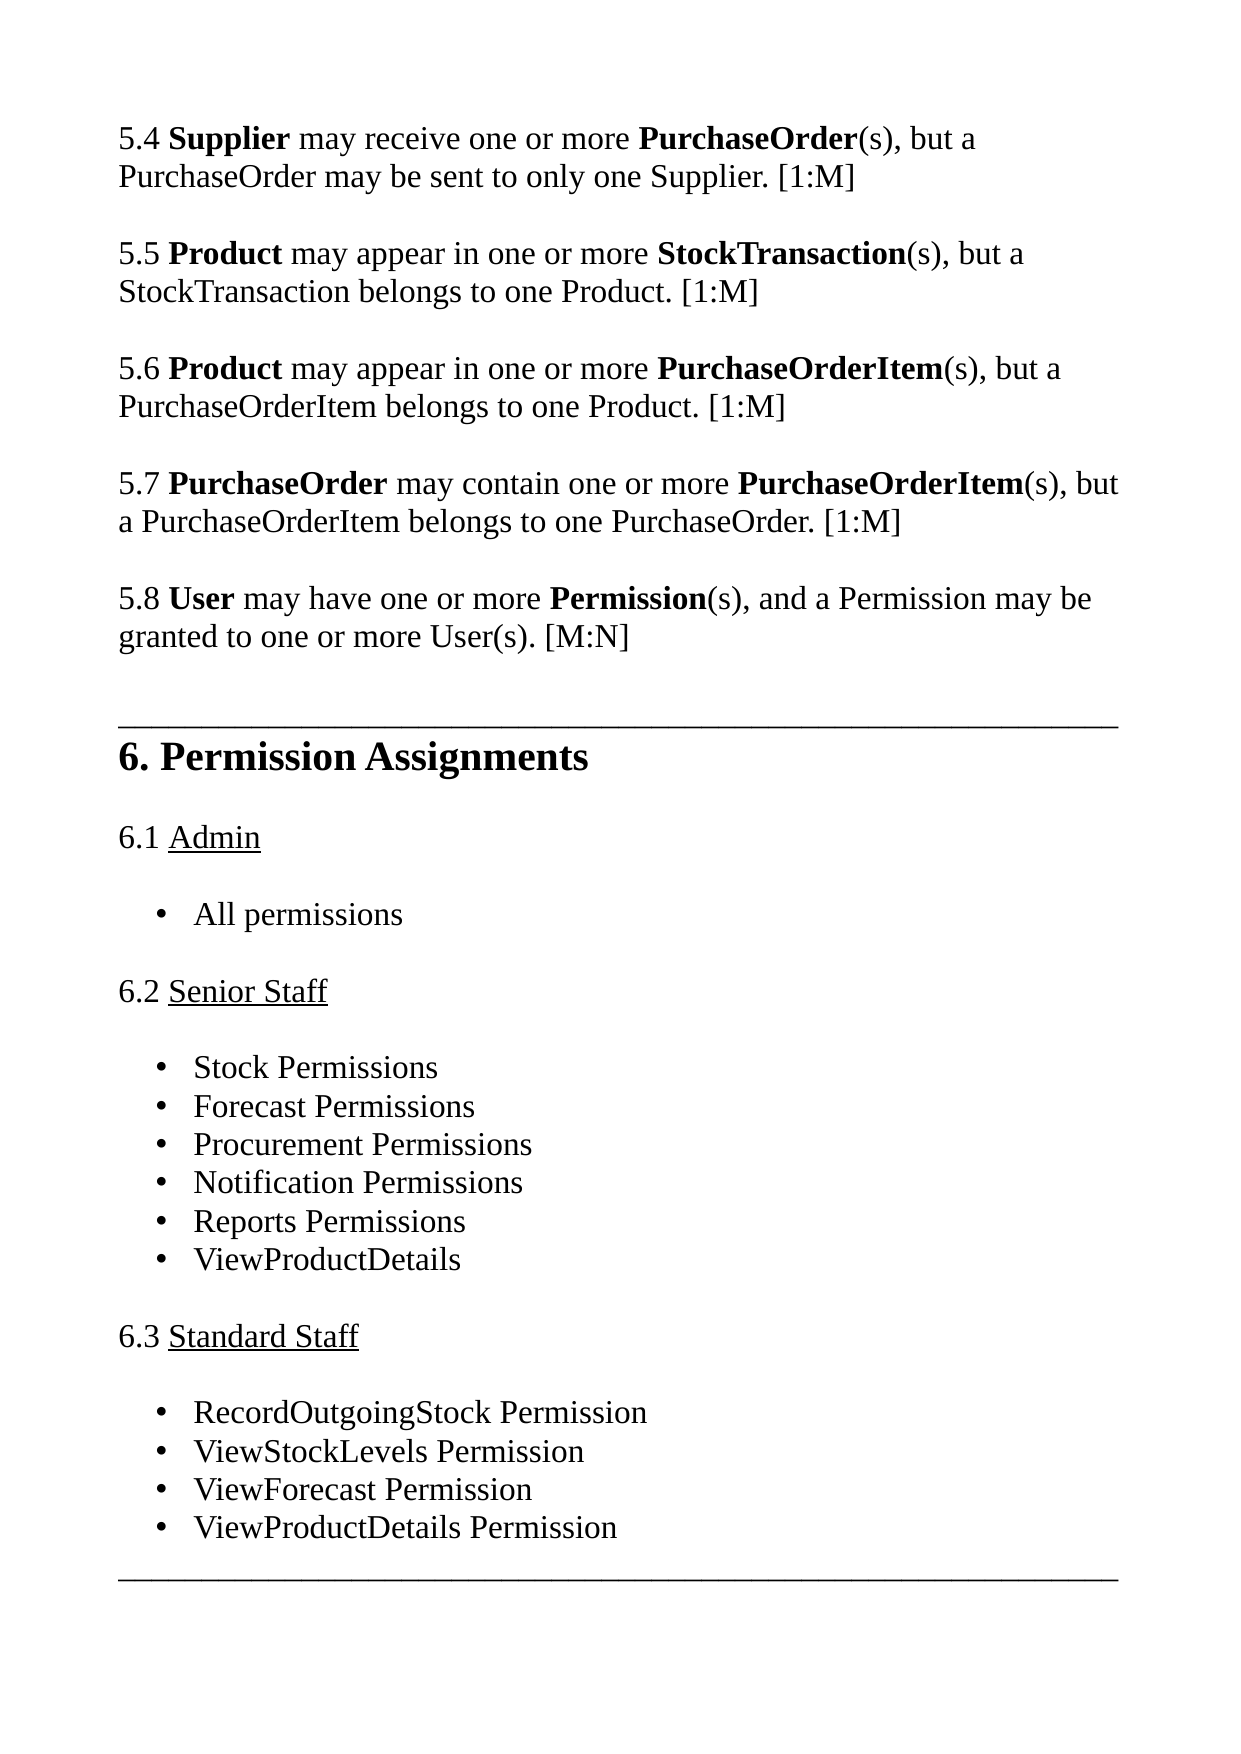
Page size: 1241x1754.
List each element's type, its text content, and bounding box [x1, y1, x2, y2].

list ViewProductDetails [156, 1239, 1122, 1278]
text 5.4 Supplier may receive one or more PurchaseOrder(s), but a PurchaseOrder may be sent to only one Supplier. [1:M] [118, 118, 1122, 195]
text 5.5 Product may appear in one or more StockTransaction(s), but a StockTransaction belongs to one Product. [1:M] [118, 233, 1122, 310]
text ____________________________________________________________ [118, 1546, 1122, 1584]
list Forecast Permissions [156, 1086, 1122, 1124]
list ViewProductDetails Permission [156, 1508, 1122, 1546]
list Notification Permissions [156, 1163, 1122, 1201]
list ViewForecast Permission [156, 1469, 1122, 1508]
text 6. Permission Assignments [118, 731, 1122, 779]
list Reports Permissions [156, 1201, 1122, 1239]
list ViewStockLevels Permission [156, 1431, 1122, 1469]
list RecordOutgoingStock Permission [156, 1393, 1122, 1431]
list All permissions [156, 894, 1122, 933]
text 5.7 PurchaseOrder may contain one or more PurchaseOrderItem(s), but a PurchaseOrderItem belongs to one PurchaseOrder. [1:M] [118, 463, 1122, 540]
text 6.3 Standard Staff [118, 1316, 1122, 1354]
text 5.6 Product may appear in one or more PurchaseOrderItem(s), but a PurchaseOrderItem belongs to one Product. [1:M] [118, 348, 1122, 425]
list Stock Permissions [156, 1048, 1122, 1086]
list Procurement Permissions [156, 1124, 1122, 1163]
text ____________________________________________________________ [118, 693, 1122, 731]
text 6.2 Senior Staff [118, 971, 1122, 1009]
text 6.1 Admin [118, 818, 1122, 856]
text 5.8 User may have one or more Permission(s), and a Permission may be granted to one or more User(s). [M:N] [118, 578, 1122, 655]
